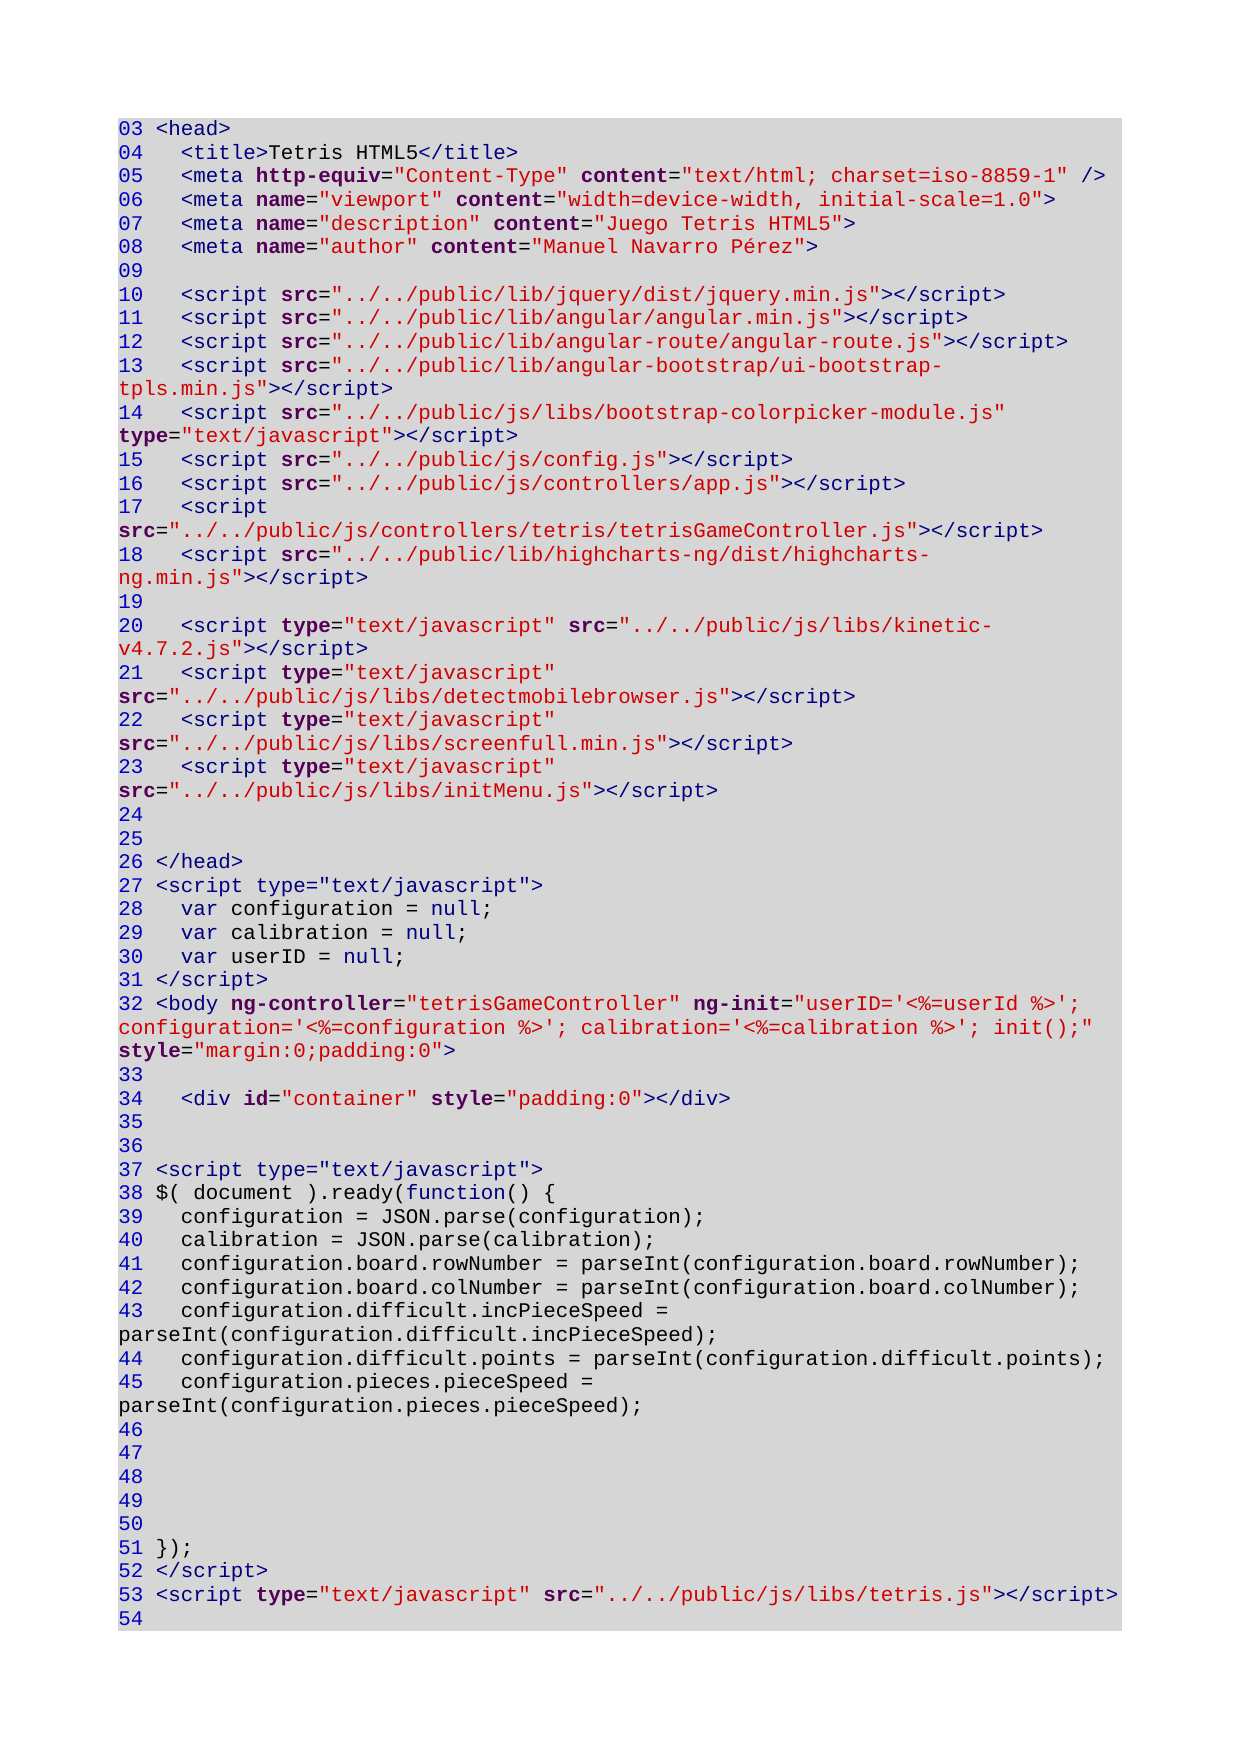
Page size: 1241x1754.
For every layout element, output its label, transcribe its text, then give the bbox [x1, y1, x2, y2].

text 36 [118, 1135, 1122, 1158]
text 37 <script type="text/javascript"> [118, 1158, 1122, 1182]
text 31 </script> [118, 969, 1122, 993]
text 26 </head> [118, 851, 1122, 875]
text 51 }); [118, 1537, 1122, 1561]
text 42 configuration.board.colNumber = parseInt(configuration.board.colNumber); [118, 1277, 1122, 1300]
text 53 <script type="text/javascript" src="../../public/js/libs/tetris.js"></script> [118, 1584, 1122, 1608]
text 07 <meta name="description" content="Juego Tetris HTML5"> [118, 213, 1122, 236]
text 11 <script src="../../public/lib/angular/angular.min.js"></script> [118, 307, 1122, 331]
text 44 configuration.difficult.points = parseInt(configuration.difficult.points); [118, 1348, 1122, 1371]
text 45 configuration.pieces.pieceSpeed = parseInt(configuration.pieces.pieceSpeed); [118, 1371, 1122, 1419]
text 19 [118, 591, 1122, 615]
text 21 <script type="text/javascript" src="../../public/js/libs/detectmobilebrowser.js"></script> [118, 662, 1122, 709]
text 17 <script src="../../public/js/controllers/tetris/tetrisGameController.js"></script> [118, 496, 1122, 544]
text 09 [118, 260, 1122, 284]
text 28 var configuration = null; [118, 898, 1122, 922]
text 54 [118, 1608, 1122, 1631]
text 34 <div id="container" style="padding:0"></div> [118, 1088, 1122, 1111]
text 52 </script> [118, 1561, 1122, 1584]
text 15 <script src="../../public/js/config.js"></script> [118, 449, 1122, 473]
text 48 [118, 1466, 1122, 1489]
text 03 <head> [118, 118, 1122, 142]
text 39 configuration = JSON.parse(configuration); [118, 1206, 1122, 1229]
text 41 configuration.board.rowNumber = parseInt(configuration.board.rowNumber); [118, 1253, 1122, 1277]
text 24 [118, 804, 1122, 827]
text 43 configuration.difficult.incPieceSpeed = parseInt(configuration.difficult.incPieceSpeed); [118, 1300, 1122, 1348]
text 25 [118, 827, 1122, 851]
text 33 [118, 1064, 1122, 1088]
text 27 <script type="text/javascript"> [118, 875, 1122, 898]
text 04 <title>Tetris HTML5</title> [118, 142, 1122, 165]
text 23 <script type="text/javascript" src="../../public/js/libs/initMenu.js"></script> [118, 757, 1122, 804]
text 18 <script src="../../public/lib/highcharts-ng/dist/highcharts-ng.min.js"></script> [118, 544, 1122, 591]
text 06 <meta name="viewport" content="width=device-width, initial-scale=1.0"> [118, 189, 1122, 213]
text 05 <meta http-equiv="Content-Type" content="text/html; charset=iso-8859-1" /> [118, 165, 1122, 189]
text 35 [118, 1111, 1122, 1135]
text 10 <script src="../../public/lib/jquery/dist/jquery.min.js"></script> [118, 284, 1122, 307]
text 12 <script src="../../public/lib/angular-route/angular-route.js"></script> [118, 331, 1122, 354]
text 29 var calibration = null; [118, 922, 1122, 946]
text 40 calibration = JSON.parse(calibration); [118, 1229, 1122, 1253]
text 30 var userID = null; [118, 946, 1122, 969]
text 49 [118, 1489, 1122, 1513]
text 47 [118, 1442, 1122, 1466]
text 14 <script src="../../public/js/libs/bootstrap-colorpicker-module.js" type="text/javascript"></script> [118, 402, 1122, 449]
text 46 [118, 1419, 1122, 1442]
text 22 <script type="text/javascript" src="../../public/js/libs/screenfull.min.js"></script> [118, 709, 1122, 757]
text 13 <script src="../../public/lib/angular-bootstrap/ui-bootstrap-tpls.min.js"></script> [118, 354, 1122, 402]
text 50 [118, 1513, 1122, 1537]
text 08 <meta name="author" content="Manuel Navarro Pérez"> [118, 236, 1122, 260]
text 20 <script type="text/javascript" src="../../public/js/libs/kinetic-v4.7.2.js"></script> [118, 615, 1122, 662]
text 38 $( document ).ready(function() { [118, 1182, 1122, 1206]
text 16 <script src="../../public/js/controllers/app.js"></script> [118, 473, 1122, 496]
text 32 <body ng-controller="tetrisGameController" ng-init="userID='<%=userId %>'; configuration='<%=configuration %>'; calibration='<%=calibration %>'; init();" style="margin:0;padding:0"> [118, 993, 1122, 1064]
